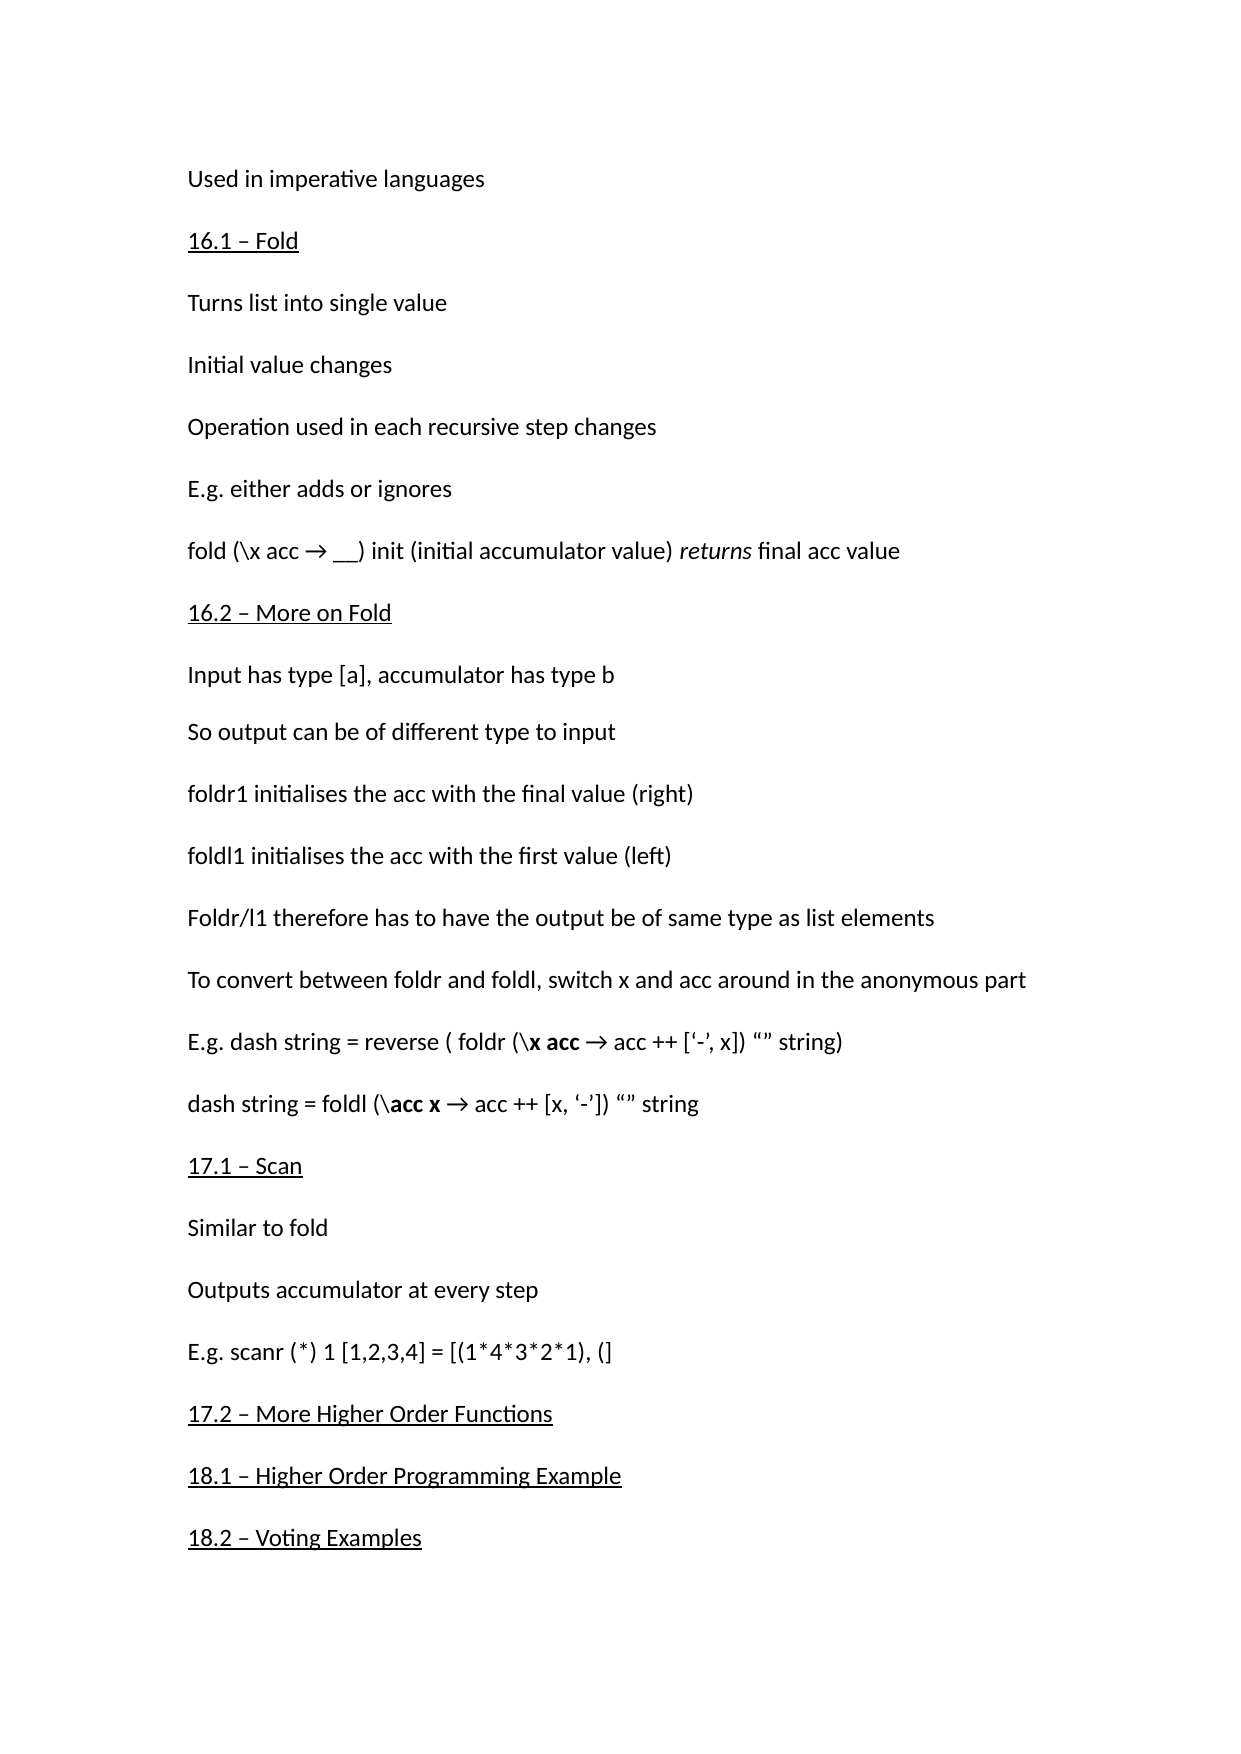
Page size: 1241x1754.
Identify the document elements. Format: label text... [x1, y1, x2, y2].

text dash string = foldl (\acc x → acc ++ [x, ‘-’]) “” string [187, 1087, 1053, 1120]
text E.g. scanr (*) 1 [1,2,3,4] = [(1*4*3*2*1), (] [187, 1335, 1053, 1368]
text 16.1 – Fold [187, 224, 1053, 256]
text Similar to fold [187, 1211, 1053, 1244]
text 17.2 – More Higher Order Functions [187, 1397, 1053, 1429]
text Initial value changes [187, 348, 1053, 380]
text Operation used in each recursive step changes [187, 410, 1053, 442]
text Outputs accumulator at every step [187, 1273, 1053, 1306]
text fold (\x acc → __) init (initial accumulator value) returns final acc value [187, 534, 1053, 566]
text To convert between foldr and foldl, switch x and acc around in the anonymous part [187, 963, 1053, 996]
text Foldr/l1 therefore has to have the output be of same type as list elements [187, 901, 1053, 934]
text 18.1 – Higher Order Programming Example [187, 1459, 1053, 1492]
text 16.2 – More on Fold [187, 596, 1053, 628]
text Input has type [a], accumulator has type b [187, 658, 1053, 690]
text E.g. either adds or ignores [187, 472, 1053, 504]
text foldl1 initialises the acc with the first value (left) [187, 839, 1053, 872]
text Turns list into single value [187, 286, 1053, 318]
text 17.1 – Scan [187, 1149, 1053, 1182]
text Used in imperative languages [187, 162, 1053, 194]
text 18.2 – Voting Examples [187, 1521, 1053, 1553]
text So output can be of different type to input [187, 715, 1053, 748]
text foldr1 initialises the acc with the final value (right) [187, 777, 1053, 810]
text E.g. dash string = reverse ( foldr (\x acc → acc ++ [‘-’, x]) “” string) [187, 1025, 1053, 1058]
